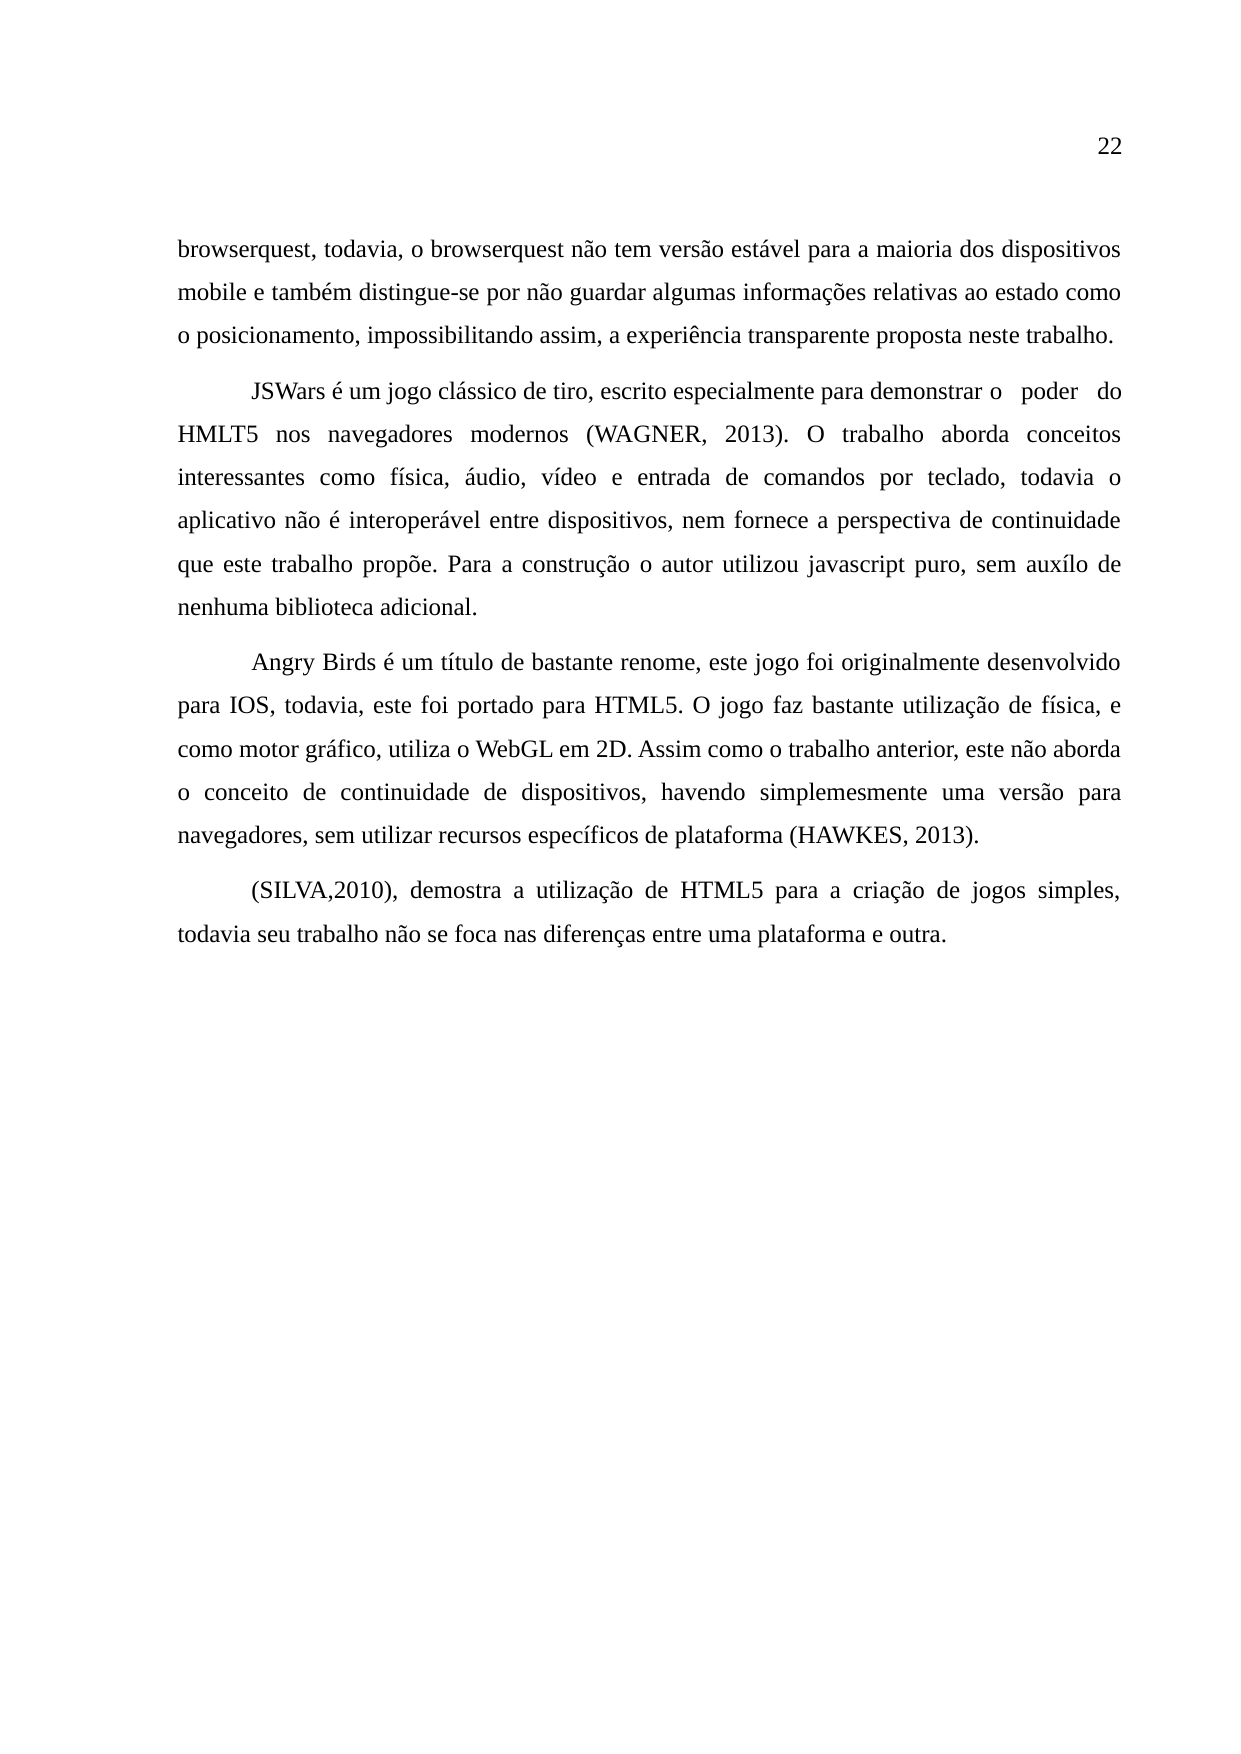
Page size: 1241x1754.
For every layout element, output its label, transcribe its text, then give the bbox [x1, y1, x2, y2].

text (SILVA,2010), demostra a utilização de HTML5 para a criação de jogos simples, todavia seu trabalho não se foca nas diferenças entre uma plataforma e outra. [177, 876, 1122, 947]
text browserquest, todavia, o browserquest não tem versão estável para a maioria dos dispositivos mobile e também distingue-se por não guardar algumas informações relativas ao estado como o posicionamento, impossibilitando assim, a experiência transparente proposta neste trabalho. [177, 234, 1122, 349]
text JSWars é um jogo clássico de tiro, escrito especialmente para demonstrar o poder do HMLT5 nos navegadores modernos (WAGNER, 2013). O trabalho aborda conceitos interessantes como física, áudio, vídeo e entrada de comandos por teclado, todavia o aplicativo não é interoperável entre dispositivos, nem fornece a perspectiva de continuidade que este trabalho propõe. Para a construção o autor utilizou javascript puro, sem auxílo de nenhuma biblioteca adicional. [177, 376, 1122, 621]
text Angry Birds é um título de bastante renome, este jogo foi originalmente desenvolvido para IOS, todavia, este foi portado para HTML5. O jogo faz bastante utilização de física, e como motor gráfico, utiliza o WebGL em 2D. Assim como o trabalho anterior, este não aborda o conceito de continuidade de dispositivos, havendo simplemesmente uma versão para navegadores, sem utilizar recursos específicos de plataforma (HAWKES, 2013). [177, 647, 1122, 849]
